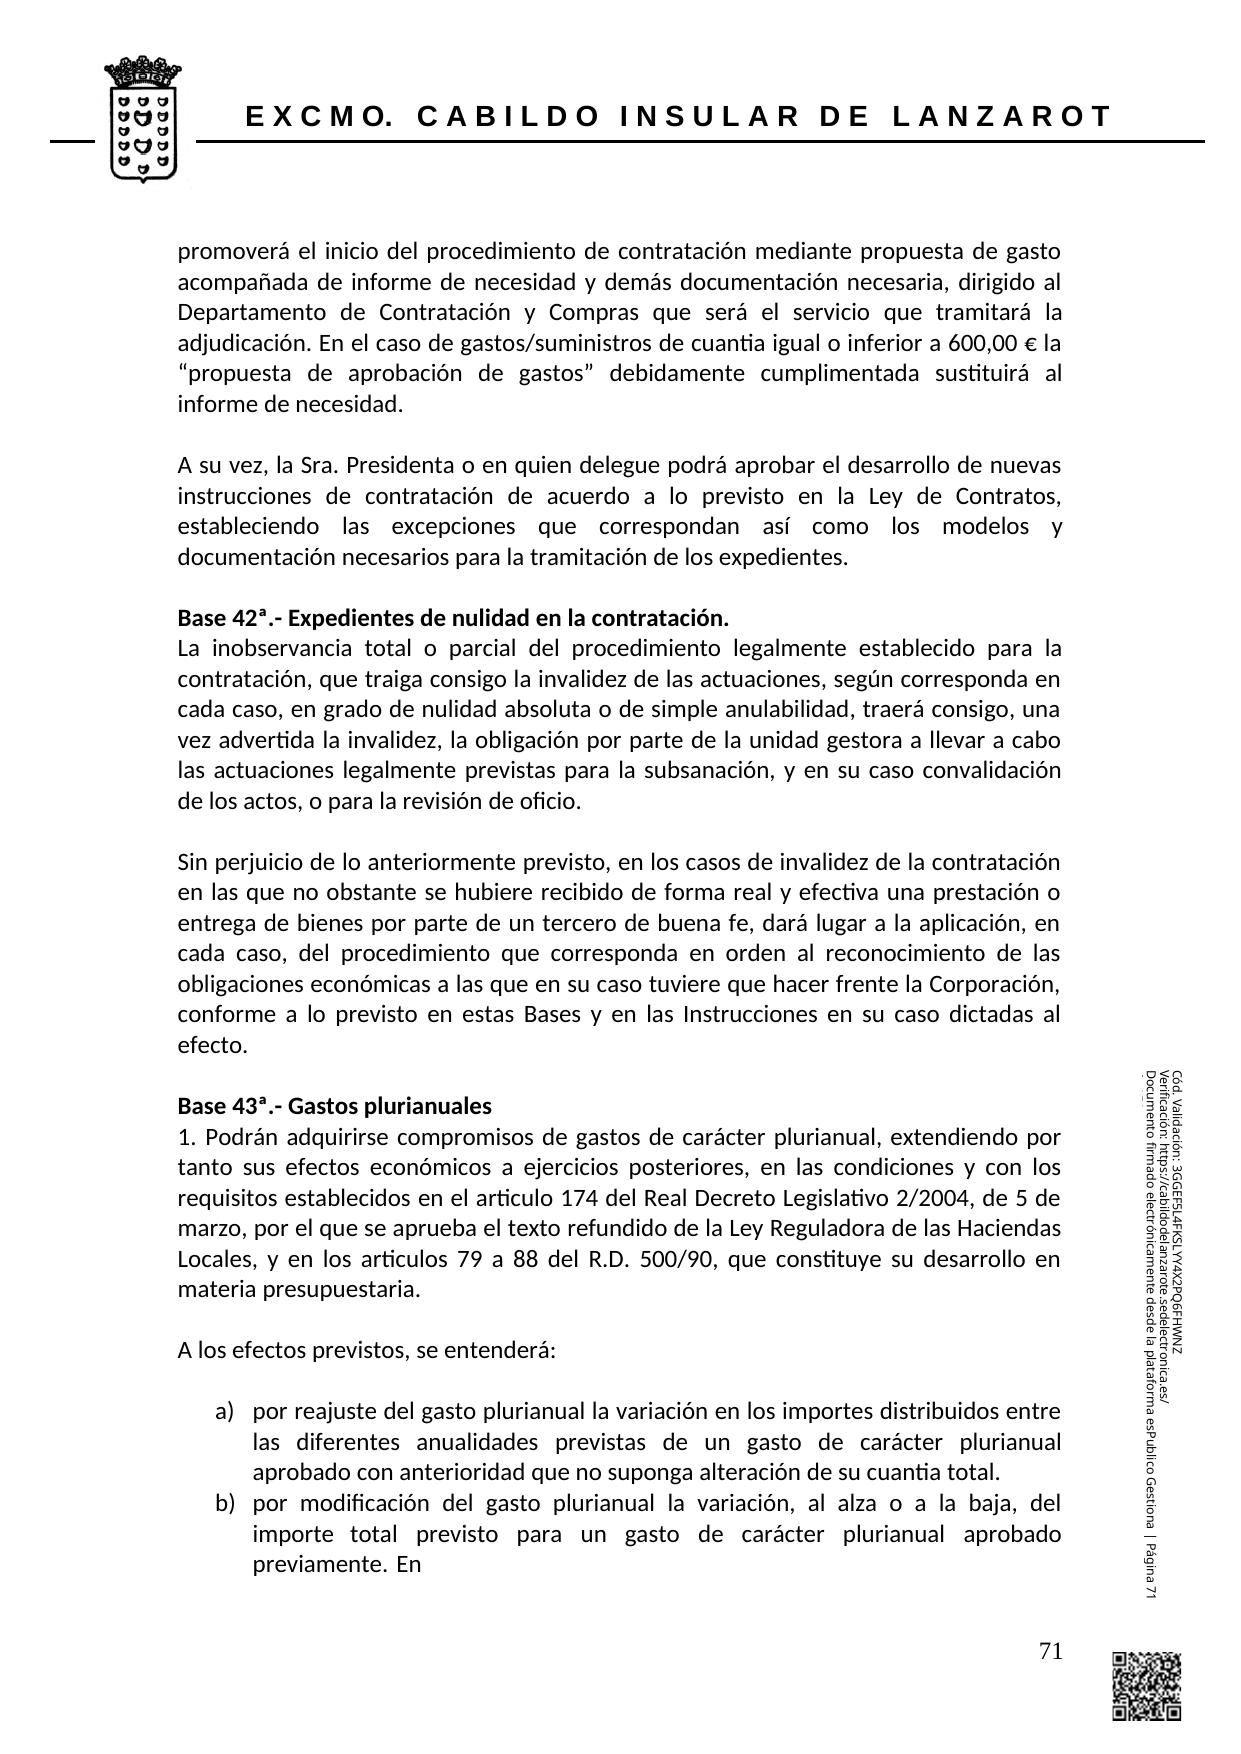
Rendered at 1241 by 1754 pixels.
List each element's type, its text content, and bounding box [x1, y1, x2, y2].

text A los efectos previstos, se entenderá: [177, 1334, 1143, 1365]
list por reajuste del gasto plurianual la variación en los importes distribuidos entre las diferentes anualidades previstas de un gasto de carácter plurianual aprobado con anterioridad que no suponga alteración de su cuantia total. [215, 1396, 1062, 1487]
text Cód. Validación: 3GGEF5L4FKSLYY4X2PQ6FHWNZ [1171, 1070, 1184, 1611]
text Documento firmado electrónicamente desde la plataforma esPublico Gestiona | Página 71 de 151 [1143, 1070, 1158, 1611]
text Verificación: https://cabildodelanzarote.sedelectronica.es/ [1158, 1070, 1171, 1611]
text La inobservancia total o parcial del procedimiento legalmente establecido para la contratación, que traiga consigo la invalidez de las actuaciones, según corresponda en cada caso, en grado de nulidad absoluta o de simple anulabilidad, traerá consigo, una vez advertida la invalidez, la obligación por parte de la unidad gestora a llevar a cabo las actuaciones legalmente previstas para la subsanación, y en su caso convalidación de los actos, o para la revisión de oficio. [177, 632, 1063, 816]
picture [95, 39, 196, 193]
text 71 [164, 1636, 1063, 1665]
text A su vez, la Sra. Presidenta o en quien delegue podrá aprobar el desarrollo de nuevas instrucciones de contratación de acuerdo a lo previsto en la Ley de Contratos, estableciendo las excepciones que correspondan así como los modelos y documentación necesarios para la tramitación de los expedientes. [177, 449, 1063, 571]
text Sin perjuicio de lo anteriormente previsto, en los casos de invalidez de la contratación en las que no obstante se hubiere recibido de forma real y efectiva una prestación o entrega de bienes por parte de un tercero de buena fe, dará lugar a la aplicación, en cada caso, del procedimiento que corresponda en orden al reconocimiento de las obligaciones económicas a las que en su caso tuviere que hacer frente la Corporación, conforme a lo previsto en estas Bases y en las Instrucciones en su caso dictadas al efecto. [177, 846, 1062, 1060]
picture [1112, 1652, 1182, 1721]
subtitle Base 43ª.- Gastos plurianuales [177, 1090, 1143, 1121]
list Podrán adquirirse compromisos de gastos de carácter plurianual, extendiendo por tanto sus efectos económicos a ejercicios posteriores, en las condiciones y con los requisitos establecidos en el articulo 174 del Real Decreto Legislativo 2/2004, de 5 de marzo, por el que se aprueba el texto refundido de la Ley Reguladora de las Haciendas Locales, y en los articulos 79 a 88 del R.D. 500/90, que constituye su desarrollo en materia presupuestaria. [177, 1121, 1063, 1304]
subtitle Base 42ª.- Expedientes de nulidad en la contratación. [177, 602, 1192, 632]
text promoverá el inicio del procedimiento de contratación mediante propuesta de gasto acompañada de informe de necesidad y demás documentación necesaria, dirigido al Departamento de Contratación y Compras que será el servicio que tramitará la adjudicación. En el caso de gastos/suministros de cuantia igual o inferior a 600,00 € la “propuesta de aprobación de gastos” debidamente cumplimentada sustituirá al informe de necesidad. [177, 236, 1063, 419]
list por modificación del gasto plurianual la variación, al alza o a la baja, del importe total previsto para un gasto de carácter plurianual aprobado previamente. En [215, 1487, 1062, 1579]
